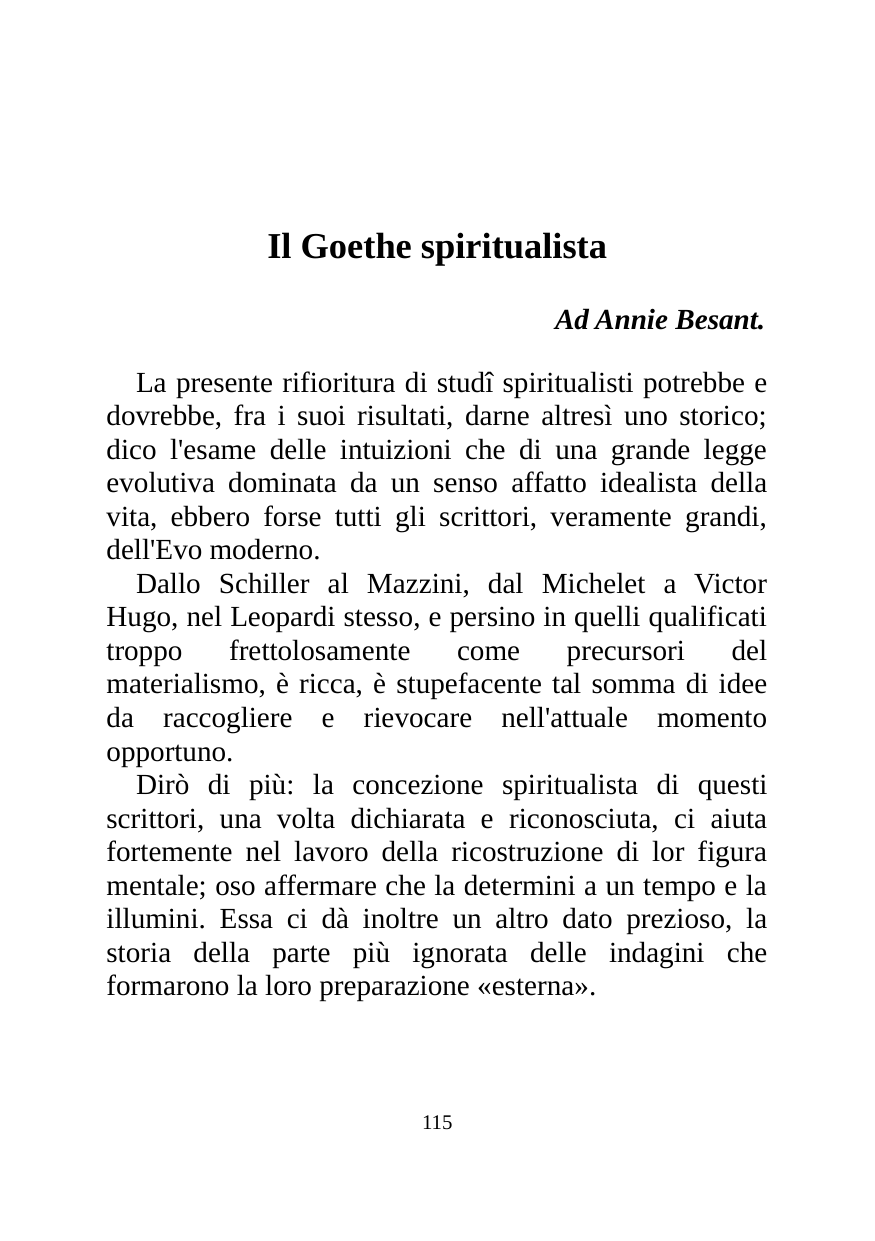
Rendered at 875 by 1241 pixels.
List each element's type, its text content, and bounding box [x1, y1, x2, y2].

text La presente rifioritura di studî spiritualisti potrebbe e dovrebbe, fra i suoi risultati, darne altresì uno storico; dico l'esame delle intuizioni che di una grande legge evolutiva dominata da un senso affatto idealista della vita, ebbero forse tutti gli scrittori, veramente grandi, dell'Evo moderno. [106, 365, 768, 566]
text Ad Annie Besant. [106, 302, 768, 335]
text Dirò di più: la concezione spiritualista di questi scrittori, una volta dichiarata e riconosciuta, ci aiuta fortemente nel lavoro della ricostruzione di lor figura mentale; oso affermare che la determini a un tempo e la illumini. Essa ci dà inoltre un altro dato prezioso, la storia della parte più ignorata delle indagini che formarono la loro preparazione «esterna». [106, 767, 768, 1002]
subtitle Il Goethe spiritualista [106, 224, 768, 266]
text Dallo Schiller al Mazzini, dal Michelet a Victor Hugo, nel Leopardi stesso, e persino in quelli qualificati troppo frettolosamente come precursori del materialismo, è ricca, è stupefacente tal somma di idee da raccogliere e rievocare nell'attuale momento opportuno. [106, 566, 768, 767]
